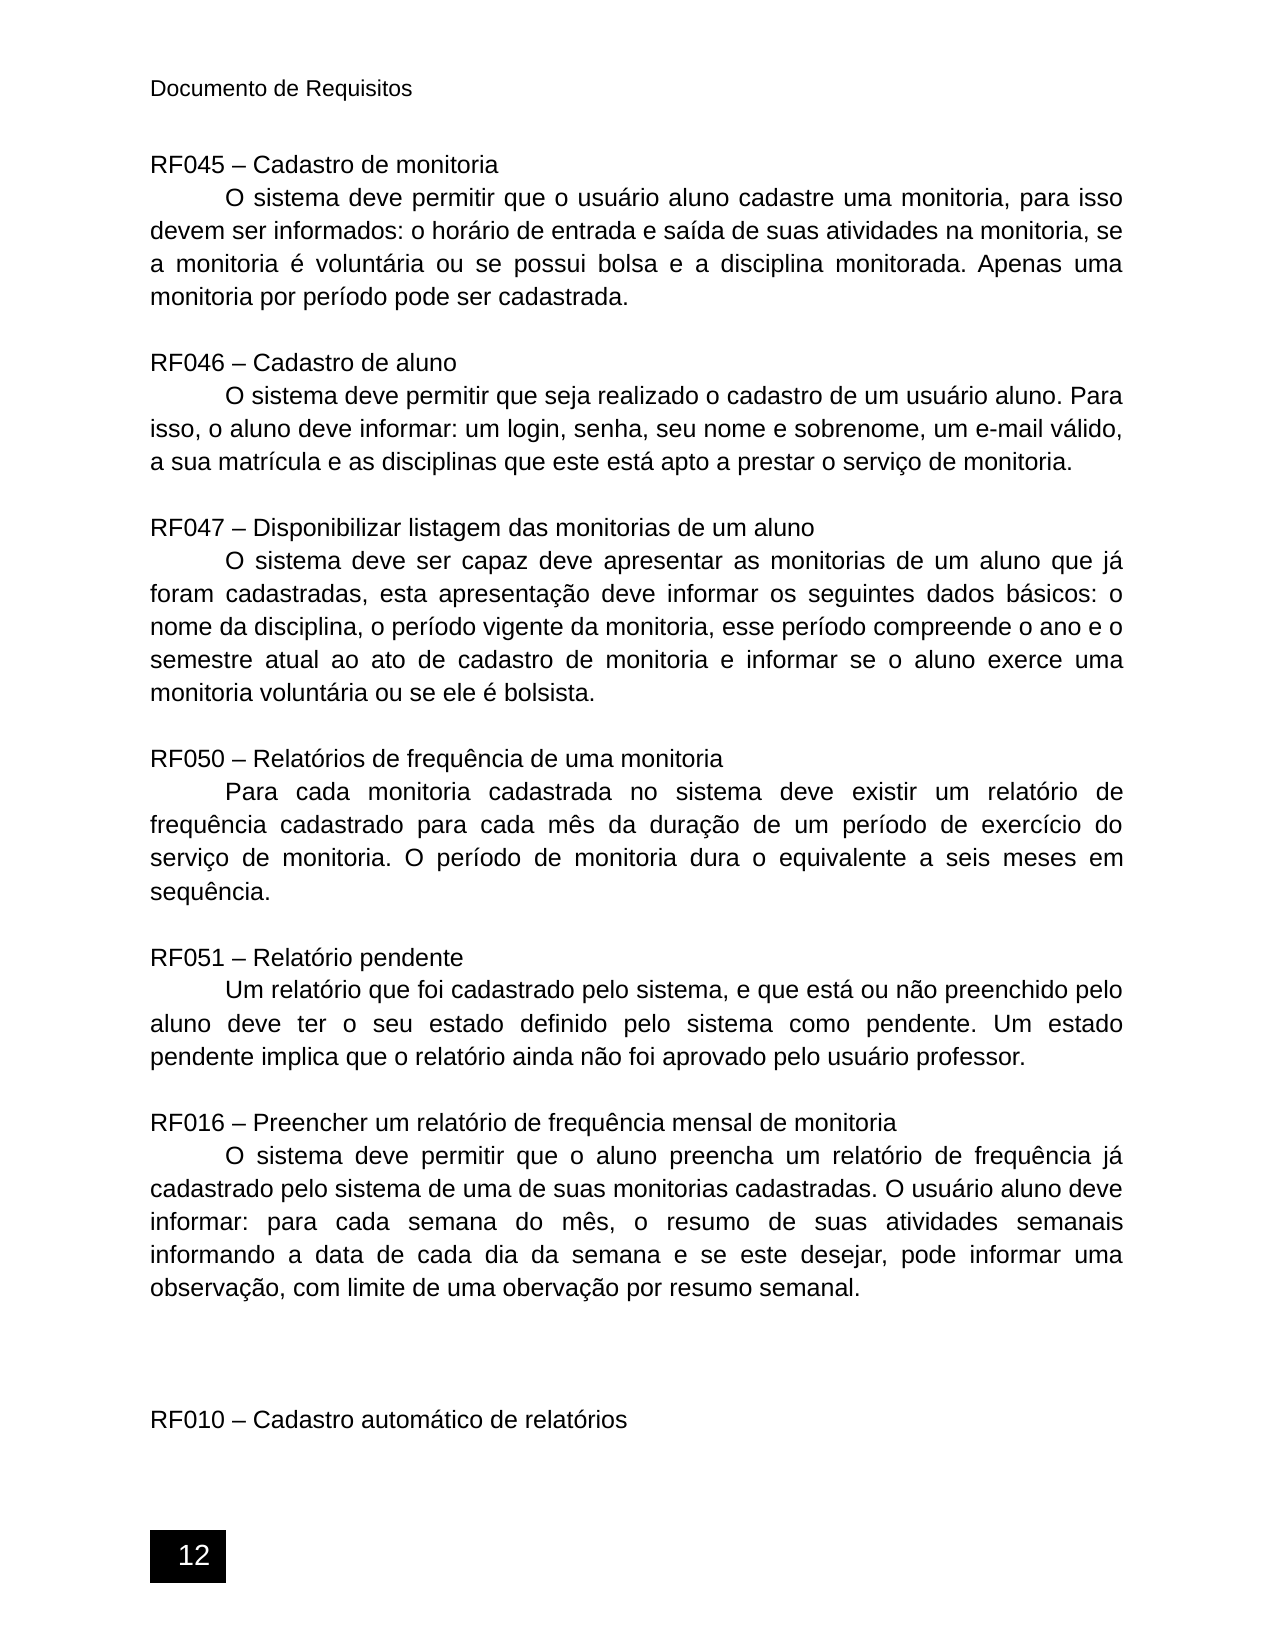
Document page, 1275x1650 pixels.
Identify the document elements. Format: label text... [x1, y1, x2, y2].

text RF016 – Preencher um relatório de frequência mensal de monitoria [150, 1108, 1125, 1136]
text Um relatório que foi cadastrado pelo sistema, e que está ou não preenchido pelo aluno deve ter o seu estado definido pelo sistema como pendente. Um estado pendente implica que o relatório ainda não foi aprovado pelo usuário professor. [150, 976, 1125, 1070]
text RF050 – Relatórios de frequência de uma monitoria [150, 744, 1125, 773]
text RF010 – Cadastro automático de relatórios [150, 1405, 1125, 1433]
text O sistema deve permitir que o aluno preencha um relatório de frequência já cadastrado pelo sistema de uma de suas monitorias cadastradas. O usuário aluno deve informar: para cada semana do mês, o resumo de suas atividades semanais informando a data de cada dia da semana e se este desejar, pode informar uma observação, com limite de uma obervação por resumo semanal. [150, 1141, 1125, 1301]
text O sistema deve permitir que o usuário aluno cadastre uma monitoria, para isso devem ser informados: o horário de entrada e saída de suas atividades na monitoria, se a monitoria é voluntária ou se possui bolsa e a disciplina monitorada. Apenas uma monitoria por período pode ser cadastrada. [150, 183, 1125, 311]
text Para cada monitoria cadastrada no sistema deve existir um relatório de frequência cadastrado para cada mês da duração de um período de exercício do serviço de monitoria. O período de monitoria dura o equivalente a seis meses em sequência. [150, 777, 1125, 905]
text RF051 – Relatório pendente [150, 942, 1125, 971]
text RF045 – Cadastro de monitoria [150, 150, 1125, 179]
text RF046 – Cadastro de aluno [150, 348, 1125, 377]
text O sistema deve permitir que seja realizado o cadastro de um usuário aluno. Para isso, o aluno deve informar: um login, senha, seu nome e sobrenome, um e-mail válido, a sua matrícula e as disciplinas que este está apto a prestar o serviço de monitoria. [150, 381, 1125, 476]
text RF047 – Disponibilizar listagem das monitorias de um aluno [150, 513, 1125, 542]
text O sistema deve ser capaz deve apresentar as monitorias de um aluno que já foram cadastradas, esta apresentação deve informar os seguintes dados básicos: o nome da disciplina, o período vigente da monitoria, esse período compreende o ano e o semestre atual ao ato de cadastro de monitoria e informar se o aluno exerce uma monitoria voluntária ou se ele é bolsista. [150, 546, 1125, 707]
